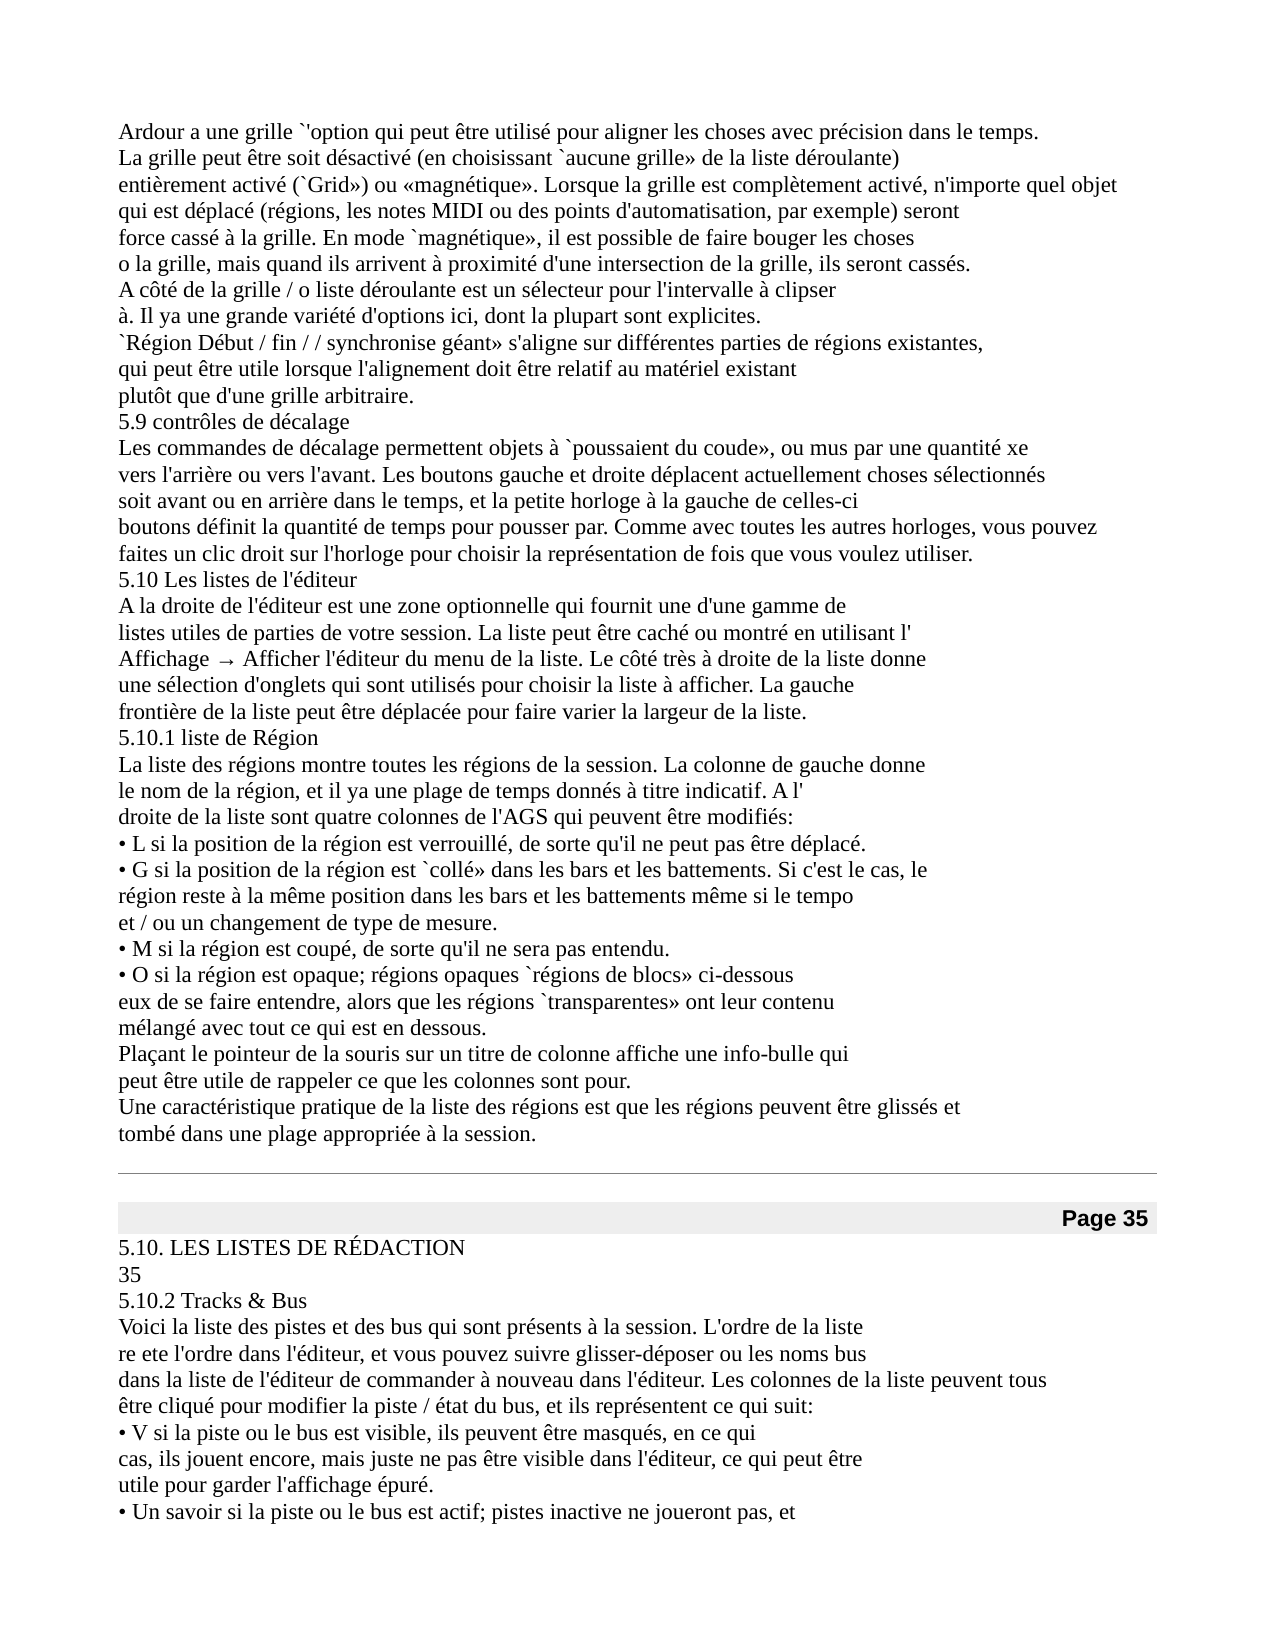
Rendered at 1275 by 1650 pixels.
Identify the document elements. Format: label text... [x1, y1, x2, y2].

text 5.10 Les listes de l'éditeur [118, 566, 1157, 592]
text o la grille, mais quand ils arrivent à proximité d'une intersection de la grille, ils seront cassés. [118, 250, 1157, 276]
text A côté de la grille / o liste déroulante est un sélecteur pour l'intervalle à clipser [118, 276, 1157, 303]
text • Un savoir si la piste ou le bus est actif; pistes inactive ne joueront pas, et [118, 1498, 1157, 1524]
text La grille peut être soit désactivé (en choisissant `aucune grille» de la liste déroulante) [118, 144, 1157, 171]
text peut être utile de rappeler ce que les colonnes sont pour. [118, 1067, 1157, 1093]
text vers l'arrière ou vers l'avant. Les boutons gauche et droite déplacent actuellement choses sélectionnés [118, 461, 1157, 487]
text 5.10. LES LISTES DE RÉDACTION [118, 1234, 1157, 1261]
text Affichage → Afficher l'éditeur du menu de la liste. Le côté très à droite de la liste donne [118, 645, 1157, 672]
text mélangé avec tout ce qui est en dessous. [118, 1014, 1157, 1041]
text 5.9 contrôles de décalage [118, 408, 1157, 434]
text frontière de la liste peut être déplacée pour faire varier la largeur de la liste. [118, 698, 1157, 724]
text boutons définit la quantité de temps pour pousser par. Comme avec toutes les autres horloges, vous pouvez [118, 513, 1157, 540]
text listes utiles de parties de votre session. La liste peut être caché ou montré en utilisant l' [118, 619, 1157, 645]
text Ardour a une grille `'option qui peut être utilisé pour aligner les choses avec précision dans le temps. [118, 118, 1157, 144]
text Les commandes de décalage permettent objets à `poussaient du coude», ou mus par une quantité xe [118, 434, 1157, 461]
text A la droite de l'éditeur est une zone optionnelle qui fournit une d'une gamme de [118, 592, 1157, 619]
text utile pour garder l'affichage épuré. [118, 1472, 1157, 1498]
text force cassé à la grille. En mode `magnétique», il est possible de faire bouger les choses [118, 223, 1157, 250]
text 5.10.1 liste de Région [118, 724, 1157, 751]
text soit avant ou en arrière dans le temps, et la petite horloge à la gauche de celles-ci [118, 487, 1157, 513]
text qui est déplacé (régions, les notes MIDI ou des points d'automatisation, par exemple) seront [118, 197, 1157, 223]
text • G si la position de la région est `collé» dans les bars et les battements. Si c'est le cas, le [118, 856, 1157, 882]
text région reste à la même position dans les bars et les battements même si le tempo [118, 882, 1157, 909]
text tombé dans une plage appropriée à la session. [118, 1119, 1157, 1146]
text le nom de la région, et il ya une plage de temps donnés à titre indicatif. A l' [118, 777, 1157, 803]
text entièrement activé (`Grid») ou «magnétique». Lorsque la grille est complètement activé, n'importe quel objet [118, 171, 1157, 197]
text faites un clic droit sur l'horloge pour choisir la représentation de fois que vous voulez utiliser. [118, 540, 1157, 566]
text re ete l'ordre dans l'éditeur, et vous pouvez suivre glisser-déposer ou les noms bus [118, 1340, 1157, 1366]
text • M si la région est coupé, de sorte qu'il ne sera pas entendu. [118, 935, 1157, 961]
text dans la liste de l'éditeur de commander à nouveau dans l'éditeur. Les colonnes de la liste peuvent tous [118, 1366, 1157, 1392]
text plutôt que d'une grille arbitraire. [118, 382, 1157, 408]
text La liste des régions montre toutes les régions de la session. La colonne de gauche donne [118, 751, 1157, 777]
text à. Il ya une grande variété d'options ici, dont la plupart sont explicites. [118, 303, 1157, 329]
text Voici la liste des pistes et des bus qui sont présents à la session. L'ordre de la liste [118, 1313, 1157, 1340]
text Une caractéristique pratique de la liste des régions est que les régions peuvent être glissés et [118, 1093, 1157, 1119]
text 5.10.2 Tracks & Bus [118, 1287, 1157, 1313]
text Plaçant le pointeur de la souris sur un titre de colonne affiche une info-bulle qui [118, 1041, 1157, 1067]
table_header Page 35 [118, 1202, 1157, 1234]
text • L si la position de la région est verrouillé, de sorte qu'il ne peut pas être déplacé. [118, 830, 1157, 856]
text et / ou un changement de type de mesure. [118, 909, 1157, 935]
text droite de la liste sont quatre colonnes de l'AGS qui peuvent être modifiés: [118, 803, 1157, 830]
text qui peut être utile lorsque l'alignement doit être relatif au matériel existant [118, 355, 1157, 382]
text • V si la piste ou le bus est visible, ils peuvent être masqués, en ce qui [118, 1419, 1157, 1445]
text être cliqué pour modifier la piste / état du bus, et ils représentent ce qui suit: [118, 1392, 1157, 1419]
text eux de se faire entendre, alors que les régions `transparentes» ont leur contenu [118, 988, 1157, 1014]
text • O si la région est opaque; régions opaques `régions de blocs» ci-dessous [118, 961, 1157, 988]
text cas, ils jouent encore, mais juste ne pas être visible dans l'éditeur, ce qui peut être [118, 1445, 1157, 1472]
text 35 [118, 1261, 1157, 1287]
text une sélection d'onglets qui sont utilisés pour choisir la liste à afficher. La gauche [118, 672, 1157, 698]
text `Région Début / fin / / synchronise géant» s'aligne sur différentes parties de régions existantes, [118, 329, 1157, 355]
